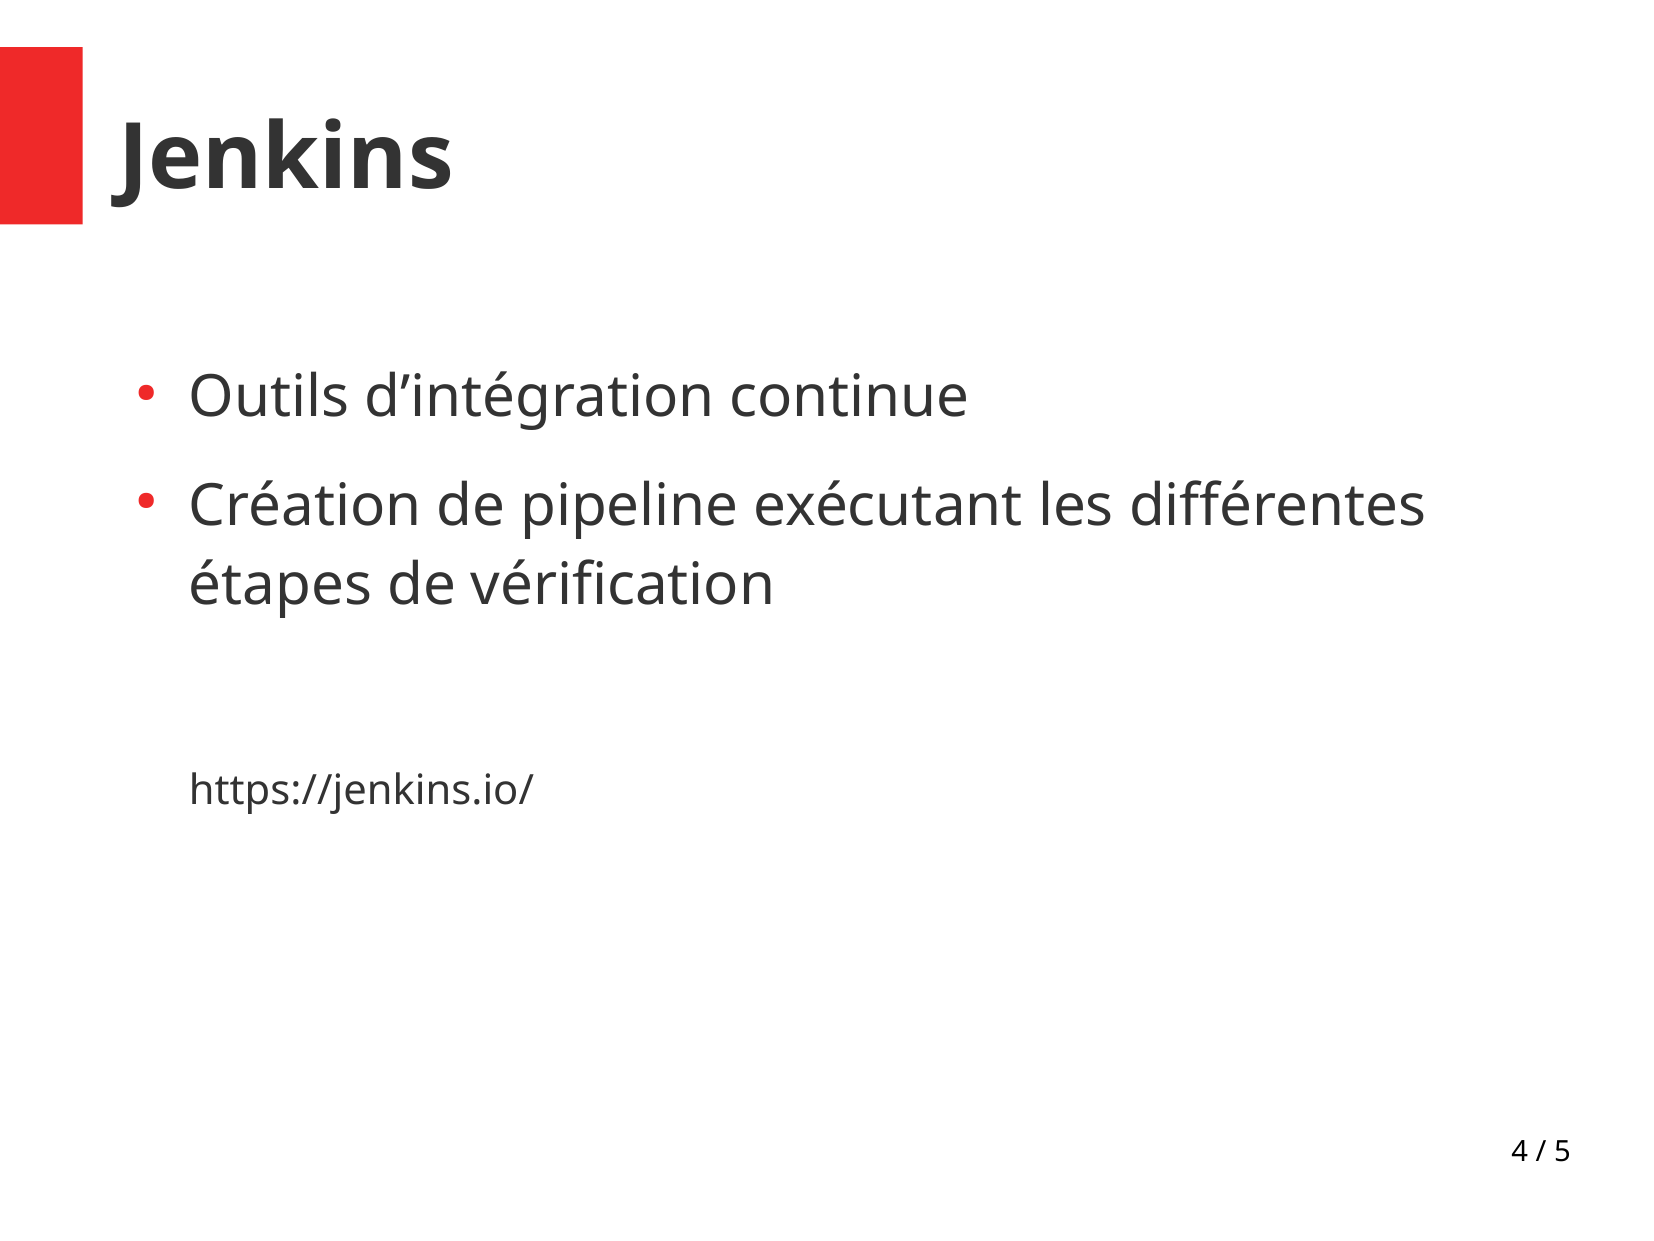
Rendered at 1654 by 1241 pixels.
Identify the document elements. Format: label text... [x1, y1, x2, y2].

title Jenkins [118, 49, 1571, 257]
list Outils d’intégration continue Création de pipeline exécutant les différentes étapes de vérification https://jenkins.io/ [118, 354, 1536, 817]
